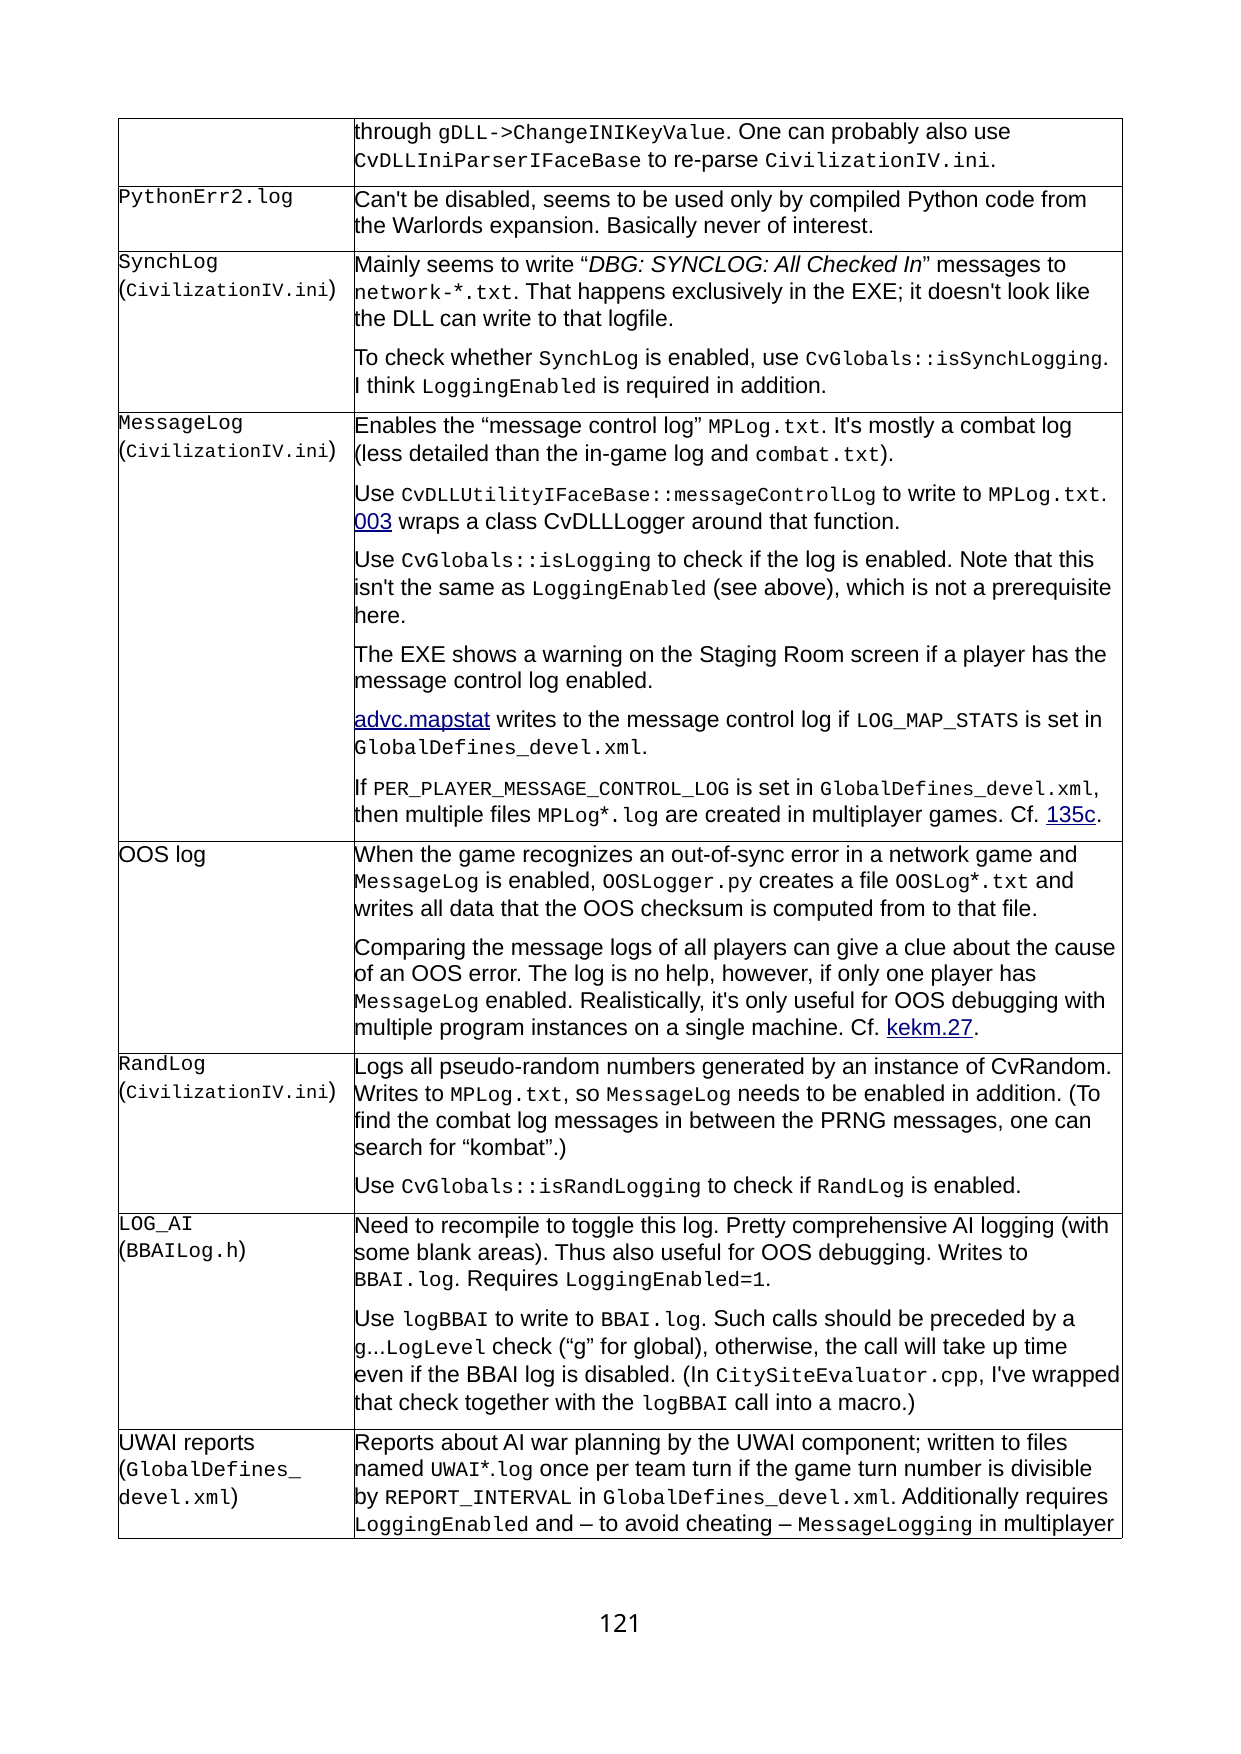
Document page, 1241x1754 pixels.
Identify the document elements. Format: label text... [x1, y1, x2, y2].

table_cell through gDLL->ChangeINIKeyValue. One can probably also use CvDLLIniParserIFaceBase to re-parse CivilizationIV.ini. [355, 119, 1122, 186]
table_cell PythonErr2.log [119, 187, 354, 251]
table_cell MessageLog (CivilizationIV.ini) [119, 413, 354, 841]
table_cell Mainly seems to write “DBG: SYNCLOG: All Checked In” messages to network-*.txt. That happens exclusively in the EXE; it doesn't look like the DLL can write to that logfile. To check whether SynchLog is enabled, use CvGlobals::isSynchLogging. I think LoggingEnabled is required in addition. [355, 252, 1122, 412]
table_cell Reports about AI war planning by the UWAI component; written to files named UWAI*.log once per team turn if the game turn number is divisible by REPORT_INTERVAL in GlobalDefines_devel.xml. Additionally requires LoggingEnabled and – to avoid cheating – MessageLogging in multiplayer [355, 1430, 1122, 1538]
table_cell RandLog (CivilizationIV.ini) [119, 1054, 354, 1212]
table_cell LOG_AI (BBAILog.h) [119, 1214, 354, 1428]
table_cell [119, 119, 354, 186]
table_cell Logs all pseudo-random numbers generated by an instance of CvRandom. Writes to MPLog.txt, so MessageLog needs to be enabled in addition. (To find the combat log messages in between the PRNG messages, one can search for “kombat”.) Use CvGlobals::isRandLogging to check if RandLog is enabled. [355, 1054, 1122, 1212]
table_cell SynchLog (CivilizationIV.ini) [119, 252, 354, 412]
table_cell When the game recognizes an out-of-sync error in a network game and MessageLog is enabled, OOSLogger.py creates a file OOSLog*.txt and writes all data that the OOS checksum is computed from to that file. Comparing the message logs of all players can give a clue about the cause of an OOS error. The log is no help, however, if only one player has MessageLog enabled. Realistically, it's only useful for OOS debugging with multiple program instances on a single machine. Cf. kekm.27. [355, 842, 1122, 1053]
table_cell Need to recompile to toggle this log. Pretty comprehensive AI logging (with some blank areas). Thus also useful for OOS debugging. Writes to BBAI.log. Requires LoggingEnabled=1. Use logBBAI to write to BBAI.log. Such calls should be preceded by a g...LogLevel check (“g” for global), otherwise, the call will take up time even if the BBAI log is disabled. (In CitySiteEvaluator.cpp, I've wrapped that check together with the logBBAI call into a macro.) [355, 1214, 1122, 1428]
table_cell UWAI reports (GlobalDefines_ devel.xml) [119, 1430, 354, 1538]
table_cell Can't be disabled, seems to be used only by compiled Python code from the Warlords expansion. Basically never of interest. [355, 187, 1122, 251]
table_cell Enables the “message control log” MPLog.txt. It's mostly a combat log (less detailed than the in-game log and combat.txt). Use CvDLLUtilityIFaceBase::messageControlLog to write to MPLog.txt. 003 wraps a class CvDLLLogger around that function. Use CvGlobals::isLogging to check if the log is enabled. Note that this isn't the same as LoggingEnabled (see above), which is not a prerequisite here. The EXE shows a warning on the Staging Room screen if a player has the message control log enabled. advc.mapstat writes to the message control log if LOG_MAP_STATS is set in GlobalDefines_devel.xml. If PER_PLAYER_MESSAGE_CONTROL_LOG is set in GlobalDefines_devel.xml, then multiple files MPLog*.log are created in multiplayer games. Cf. 135c. [355, 413, 1122, 841]
table_cell OOS log [119, 842, 354, 1053]
